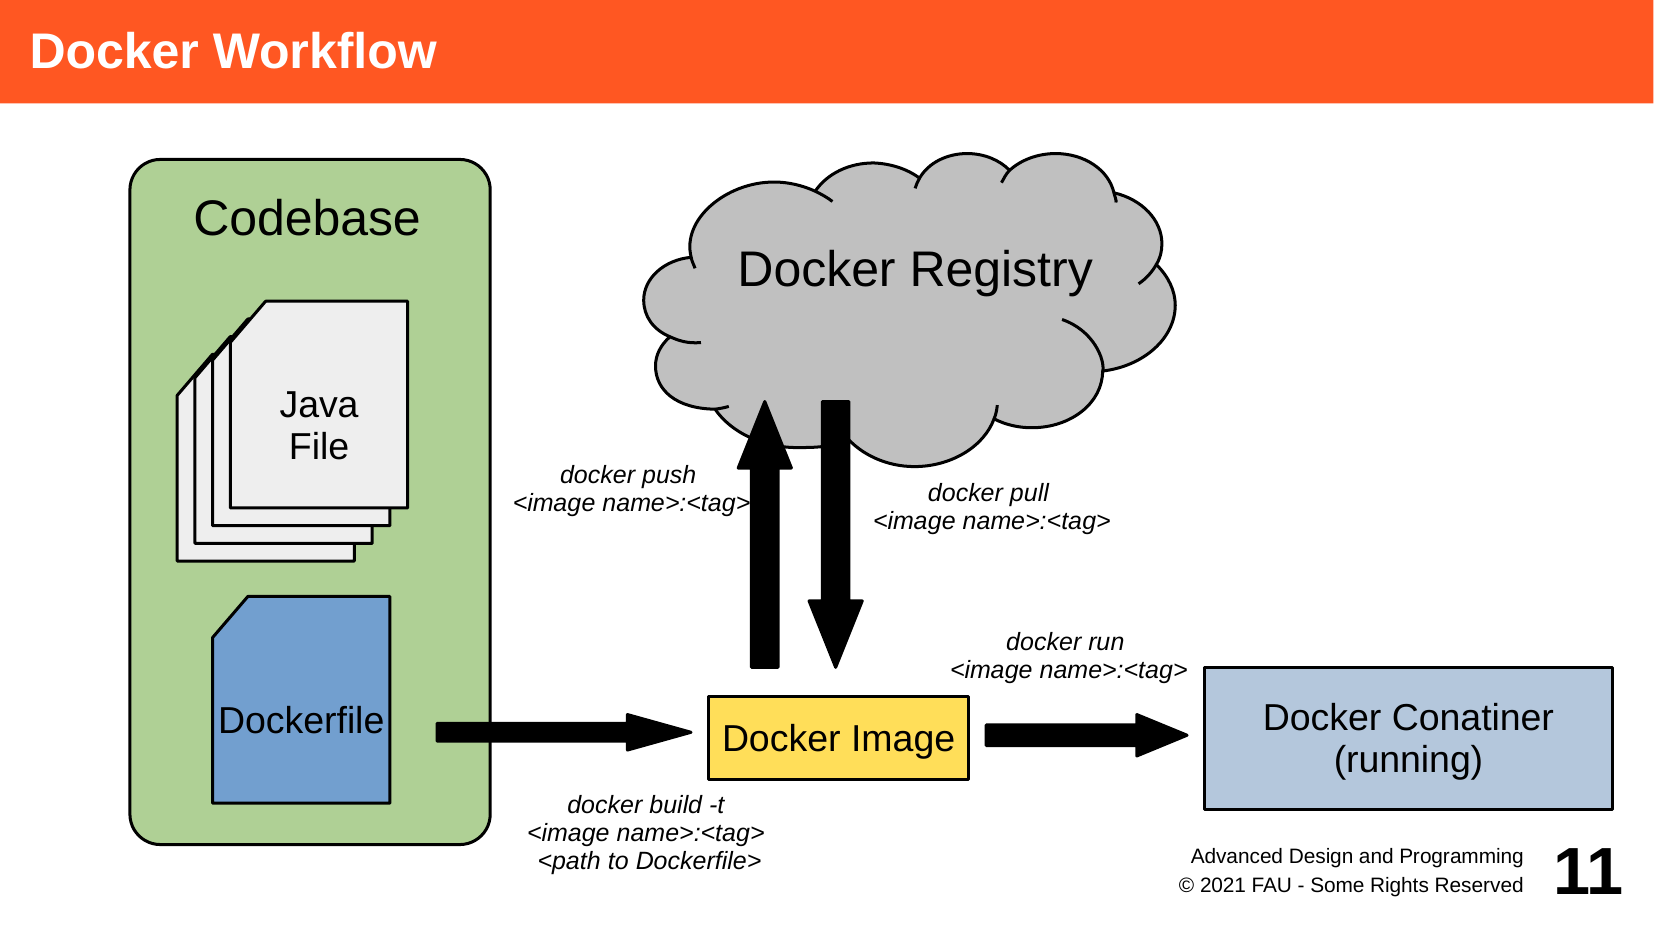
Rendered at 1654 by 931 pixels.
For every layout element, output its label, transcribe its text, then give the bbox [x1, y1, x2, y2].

text_box [751, 529, 779, 668]
text_box [809, 547, 863, 668]
text_box Docker Registry [702, 201, 1128, 337]
text_box Codebase [159, 178, 455, 259]
text_box docker push <image name>:<tag> [437, 448, 822, 529]
title Docker Workflow [0, 0, 1654, 104]
text_box [643, 153, 1176, 466]
text_box [986, 714, 1188, 756]
text_box Java File [212, 318, 390, 526]
text_box Java File [194, 336, 373, 544]
text_box [129, 159, 692, 845]
text_box Docker Conatiner (running) [1204, 667, 1613, 810]
text_box docker build -t <image name>:<tag> <path to Dockerfile> [454, 779, 845, 887]
text_box docker run <image name>:<tag> [874, 615, 1264, 696]
text_box Docker Image [708, 696, 969, 780]
text_box Dockerfile [212, 596, 390, 804]
text_box Java File [230, 301, 408, 508]
text_box docker pull <image name>:<tag> [797, 466, 1188, 547]
text_box Java File [177, 354, 355, 562]
